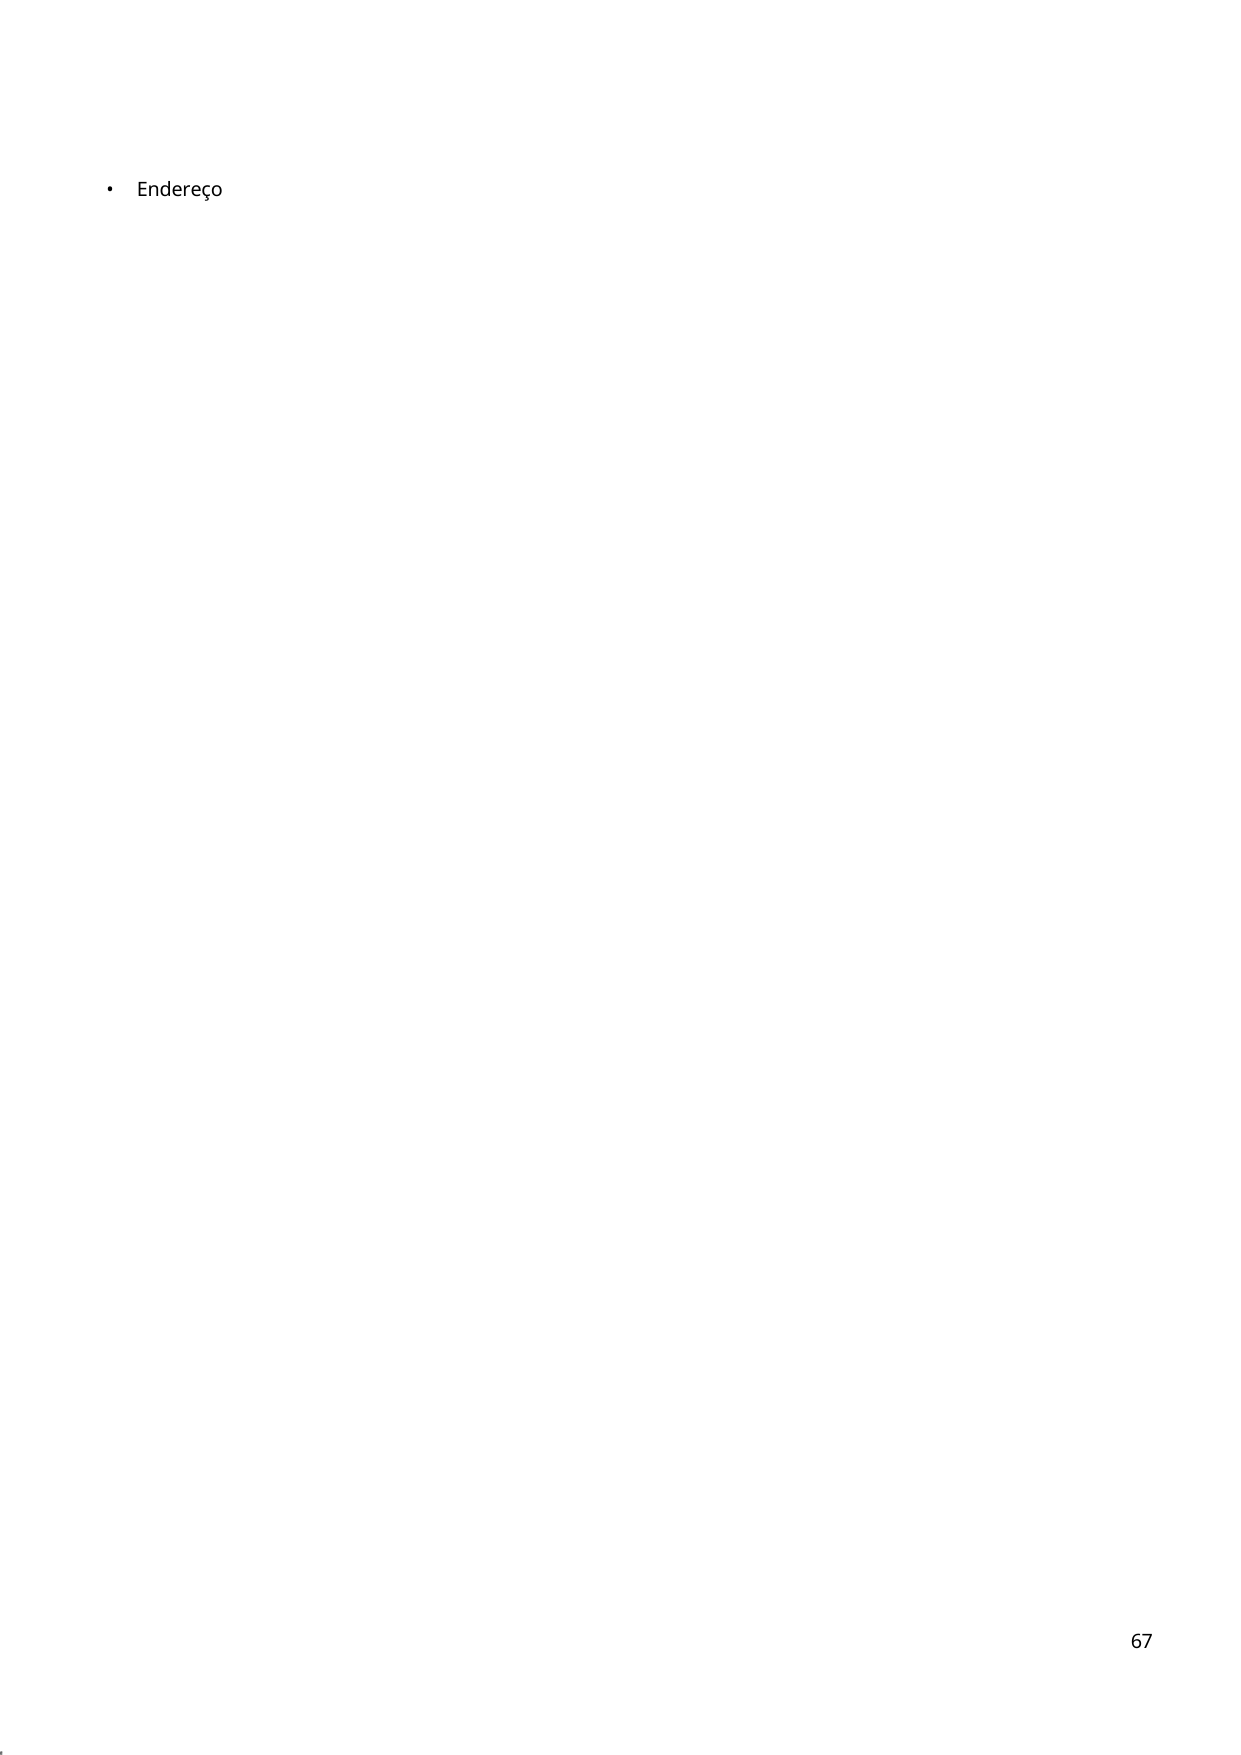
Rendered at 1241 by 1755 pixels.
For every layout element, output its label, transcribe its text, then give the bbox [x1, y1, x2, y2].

list Endereço [106, 175, 1241, 202]
